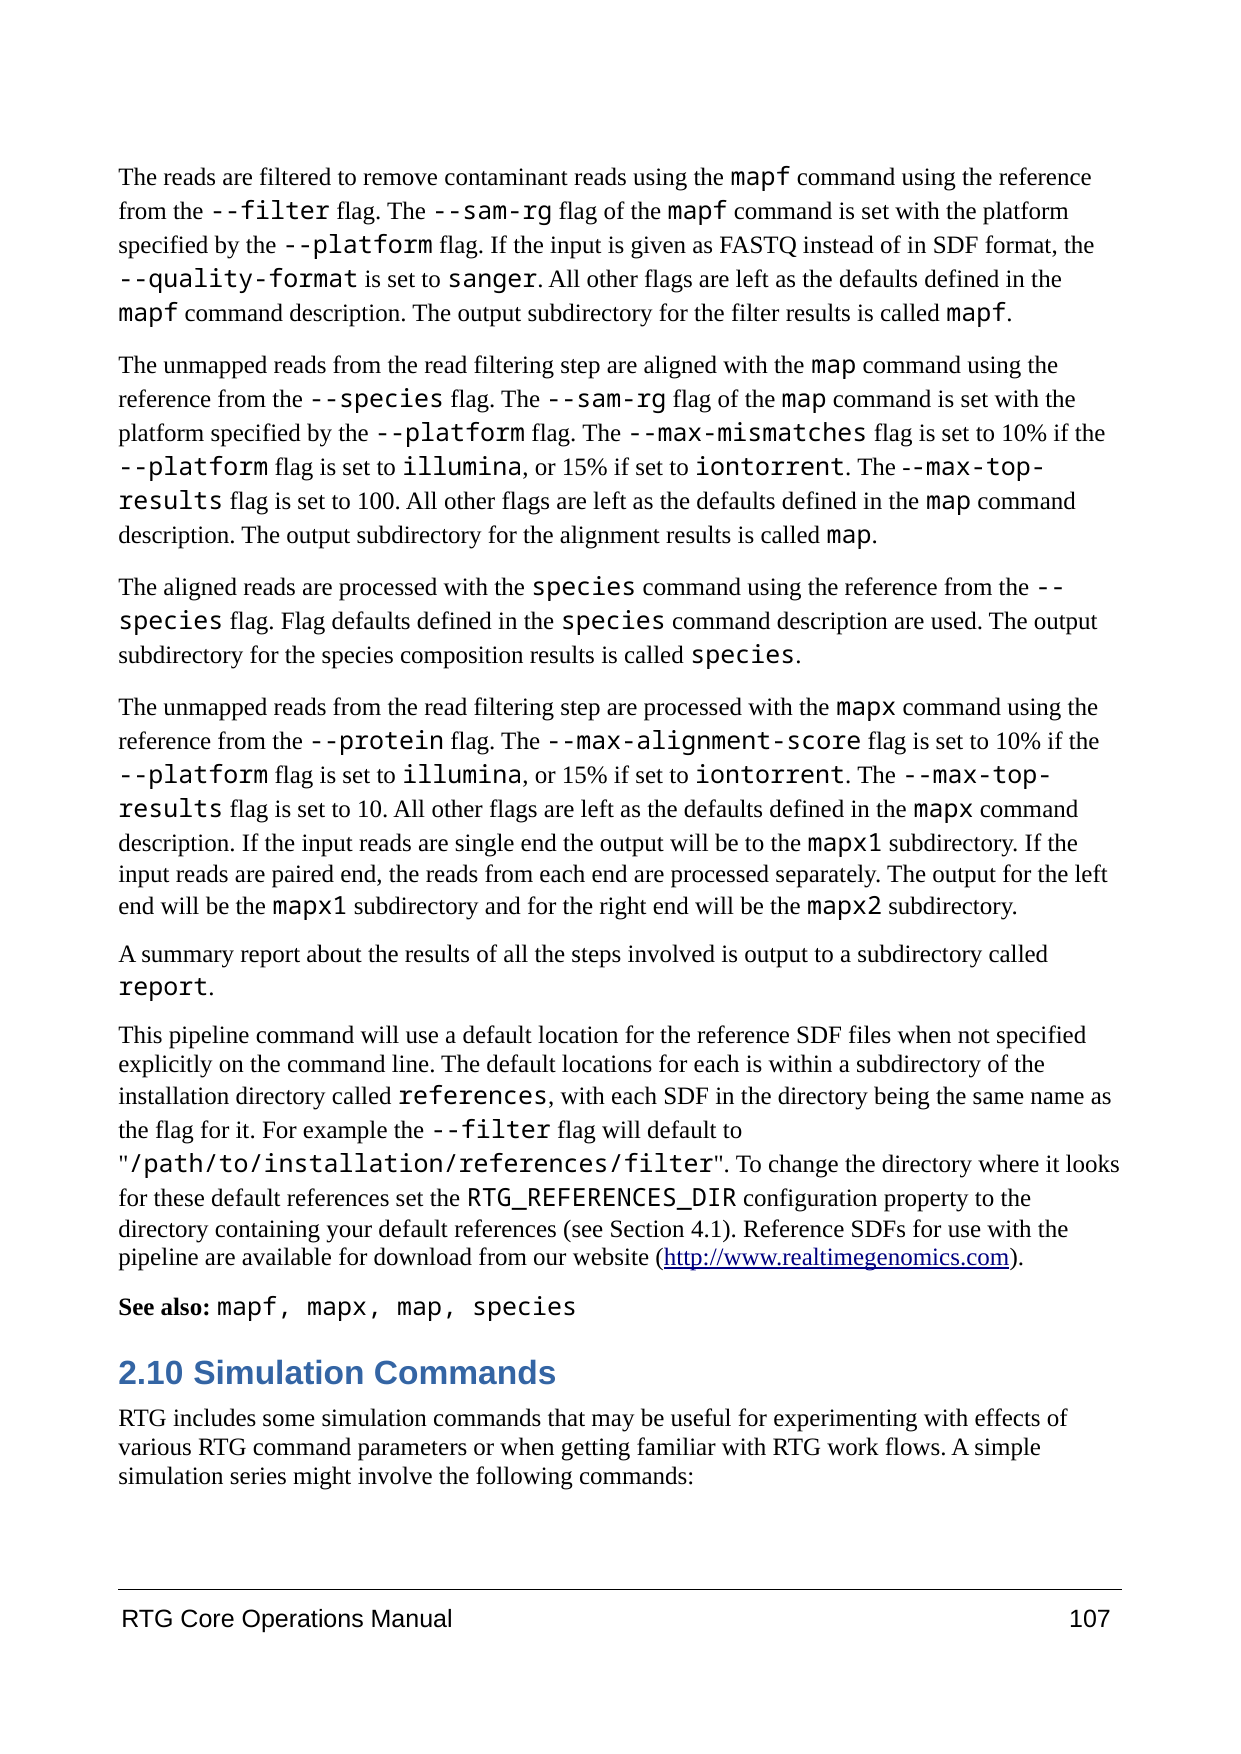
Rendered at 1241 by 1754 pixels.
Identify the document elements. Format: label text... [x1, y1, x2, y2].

text This pipeline command will use a default location for the reference SDF files when not specified explicitly on the command line. The default locations for each is within a subdirectory of the installation directory called references, with each SDF in the directory being the same name as the flag for it. For example the --filter flag will default to "/path/to/installation/references/filter". To change the directory where it looks for these default references set the RTG_REFERENCES_DIR configuration property to the directory containing your default references (see Section 4.1). Reference SDFs for use with the pipeline are available for download from our website (http://www.realtimegenomics.com). [118, 1020, 1122, 1271]
text A summary report about the results of all the steps involved is output to a subdirectory called report. [118, 939, 1122, 1002]
text See also: mapf, mapx, map, species [118, 1289, 1122, 1323]
text The unmapped reads from the read filtering step are processed with the mapx command using the reference from the --protein flag. The --max-alignment-score flag is set to 10% if the --platform flag is set to illumina, or 15% if set to iontorrent. The --max-top-results flag is set to 10. All other flags are left as the defaults defined in the mapx command description. If the input reads are single end the output will be to the mapx1 subdirectory. If the input reads are paired end, the reads from each end are processed separately. The output for the left end will be the mapx1 subdirectory and for the right end will be the mapx2 subdirectory. [118, 689, 1122, 922]
text The reads are filtered to remove contaminant reads using the mapf command using the reference from the --filter flag. The --sam-rg flag of the mapf command is set with the platform specified by the --platform flag. If the input is given as FASTQ instead of in SDF format, the --quality-format is set to sanger. All other flags are left as the defaults defined in the mapf command description. The output subdirectory for the filter results is called mapf. [118, 159, 1122, 329]
text The unmapped reads from the read filtering step are aligned with the map command using the reference from the --species flag. The --sam-rg flag of the map command is set with the platform specified by the --platform flag. The --max-mismatches flag is set to 10% if the --platform flag is set to illumina, or 15% if set to iontorrent. The --max-top-results flag is set to 100. All other flags are left as the defaults defined in the map command description. The output subdirectory for the alignment results is called map. [118, 347, 1122, 551]
text The aligned reads are processed with the species command using the reference from the --species flag. Flag defaults defined in the species command description are used. The output subdirectory for the species composition results is called species. [118, 569, 1122, 671]
subtitle Simulation Commands [118, 1352, 1122, 1391]
text RTG includes some simulation commands that may be useful for experimenting with effects of various RTG command parameters or when getting familiar with RTG work flows. A simple simulation series might involve the following commands: [118, 1403, 1122, 1490]
